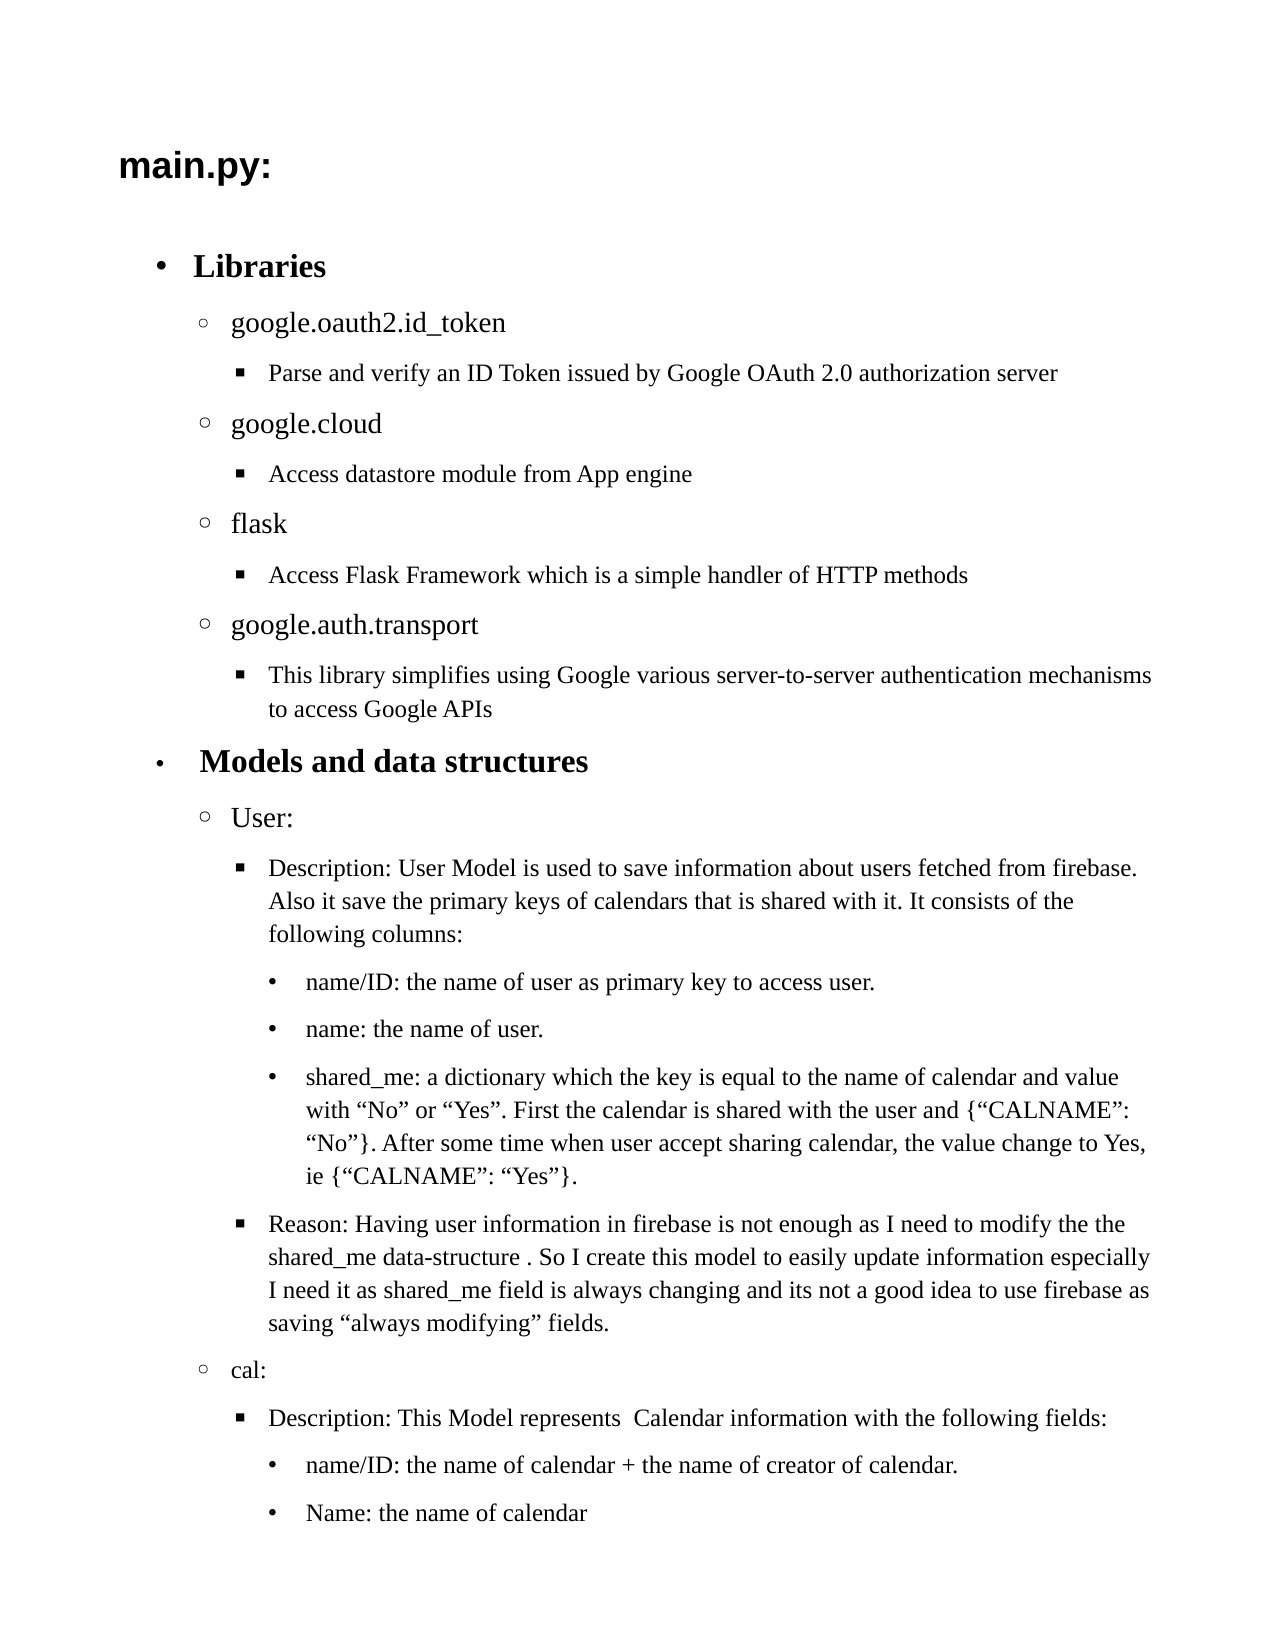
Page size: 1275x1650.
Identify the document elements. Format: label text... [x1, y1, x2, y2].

list google.oauth2.id_token [193, 305, 1157, 338]
list name/ID: the name of user as primary key to access user. [268, 967, 1157, 996]
list name: the name of user. [268, 1014, 1157, 1043]
list Reason: Having user information in firebase is not enough as I need to modify the the shared_me data-structure . So I create this model to easily update information especially I need it as shared_me field is always changing and its not a good idea to use firebase as saving “always modifying” fields. [231, 1209, 1157, 1336]
list google.auth.transport [193, 607, 1157, 641]
list This library simplifies using Google various server-to-server authentication mechanisms to access Google APIs [231, 661, 1157, 722]
list Access Flask Framework which is a simple handler of HTTP methods [231, 560, 1157, 588]
list name/ID: the name of calendar + the name of creator of calendar. [268, 1451, 1157, 1479]
list Description: User Model is used to save information about users fetched from firebase. Also it save the primary keys of calendars that is shared with it. It consists of the following columns: [231, 853, 1157, 948]
list Name: the name of calendar [268, 1498, 1157, 1527]
list User: [193, 800, 1157, 833]
list Access datastore module from App engine [231, 459, 1157, 488]
subtitle main.py: [118, 143, 1157, 186]
list cal: [193, 1355, 1157, 1384]
list Description: This Model represents Calendar information with the following fields: [231, 1403, 1157, 1432]
list google.cloud [193, 406, 1157, 439]
list shared_me: a dictionary which the key is equal to the name of calendar and value with “No” or “Yes”. First the calendar is shared with the user and {“CALNAME”: “No”}. After some time when user accept sharing calendar, the value change to Yes, ie {“CALNAME”: “Yes”}. [268, 1062, 1157, 1190]
list Parse and verify an ID Token issued by Google OAuth 2.0 authorization server [231, 358, 1157, 387]
list flask [193, 507, 1157, 540]
list Models and data structures [156, 741, 1157, 779]
list Libraries [156, 246, 1157, 285]
